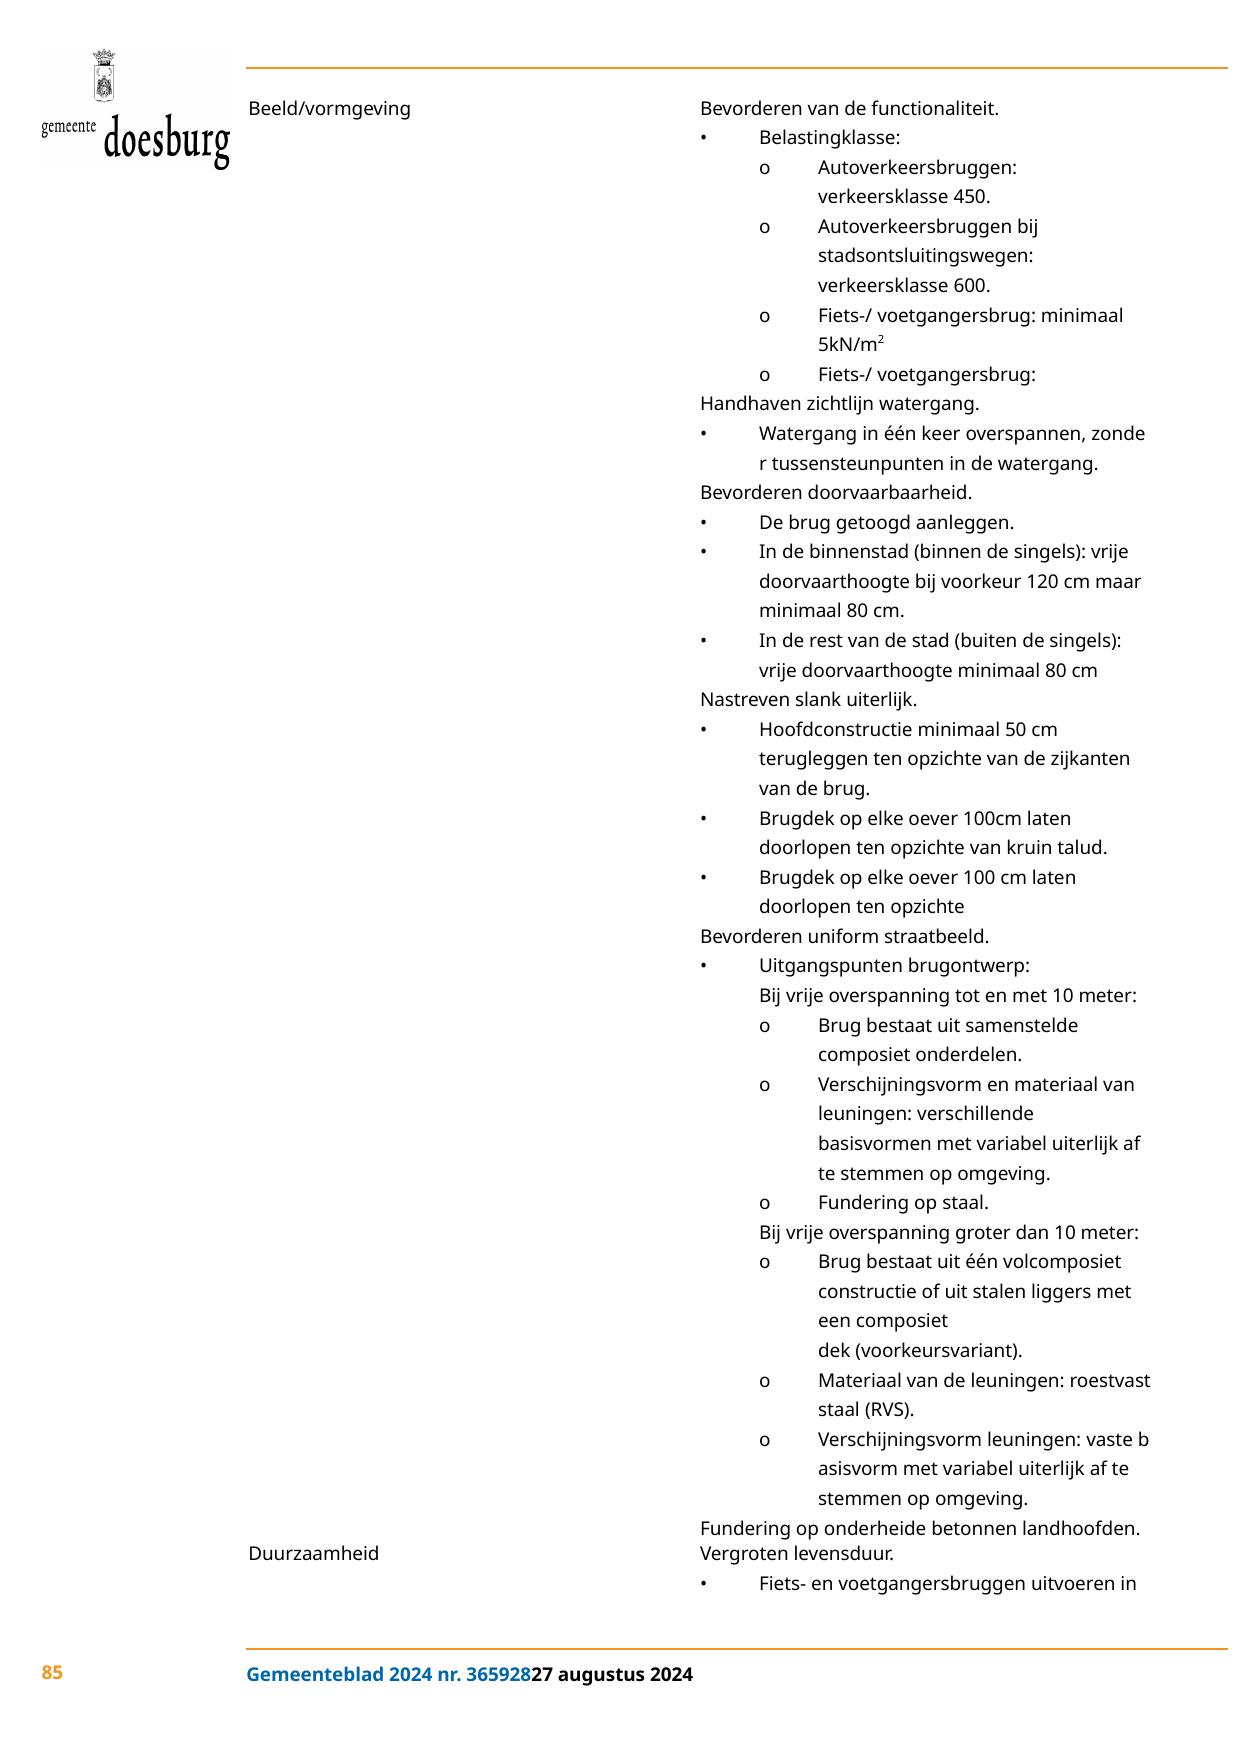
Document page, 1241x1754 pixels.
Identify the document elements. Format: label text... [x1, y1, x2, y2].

table_cell Bevorderen van de functionaliteit. Belastingklasse: Autoverkeersbruggen: verkeersklasse 450. Autoverkeersbruggen bij stadsontsluitingswegen: verkeersklasse 600. Fiets-/ voetgangersbrug: minimaal 5kN/m2 Fiets-/ voetgangersbrug: Handhaven zichtlijn watergang. Watergang in één keer overspannen, zonder tussensteunpunten in de watergang. Bevorderen doorvaarbaarheid. De brug getoogd aanleggen. In de binnenstad (binnen de singels): vrije doorvaarthoogte bij voorkeur 120 cm maar minimaal 80 cm. In de rest van de stad (buiten de singels): vrije doorvaarthoogte minimaal 80 cm Nastreven slank uiterlijk. Hoofdconstructie minimaal 50 cm terugleggen ten opzichte van de zijkanten van de brug. Brugdek op elke oever 100cm laten doorlopen ten opzichte van kruin talud. Brugdek op elke oever 100 cm laten doorlopen ten opzichte Bevorderen uniform straatbeeld. Uitgangspunten brugontwerp: Bij vrije overspanning tot en met 10 meter: Brug bestaat uit samenstelde composiet onderdelen. Verschijningsvorm en materiaal van leuningen: verschillende basisvormen met variabel uiterlijk af te stemmen op omgeving. Fundering op staal. Bij vrije overspanning groter dan 10 meter: Brug bestaat uit één volcomposiet constructie of uit stalen liggers met een composiet dek (voorkeursvariant). Materiaal van de leuningen: roestvast staal (RVS). Verschijningsvorm leuningen: vaste basisvorm met variabel uiterlijk af te stemmen op omgeving. Fundering op onderheide betonnen landhoofden. [700, 95, 1152, 1541]
table_cell Beeld/vormgeving [248, 95, 700, 1541]
table_cell Duurzaamheid [248, 1541, 700, 1596]
table_cell Vergroten levensduur. Fiets- en voetgangersbruggen uitvoeren in [700, 1541, 1152, 1596]
picture [41, 47, 231, 172]
